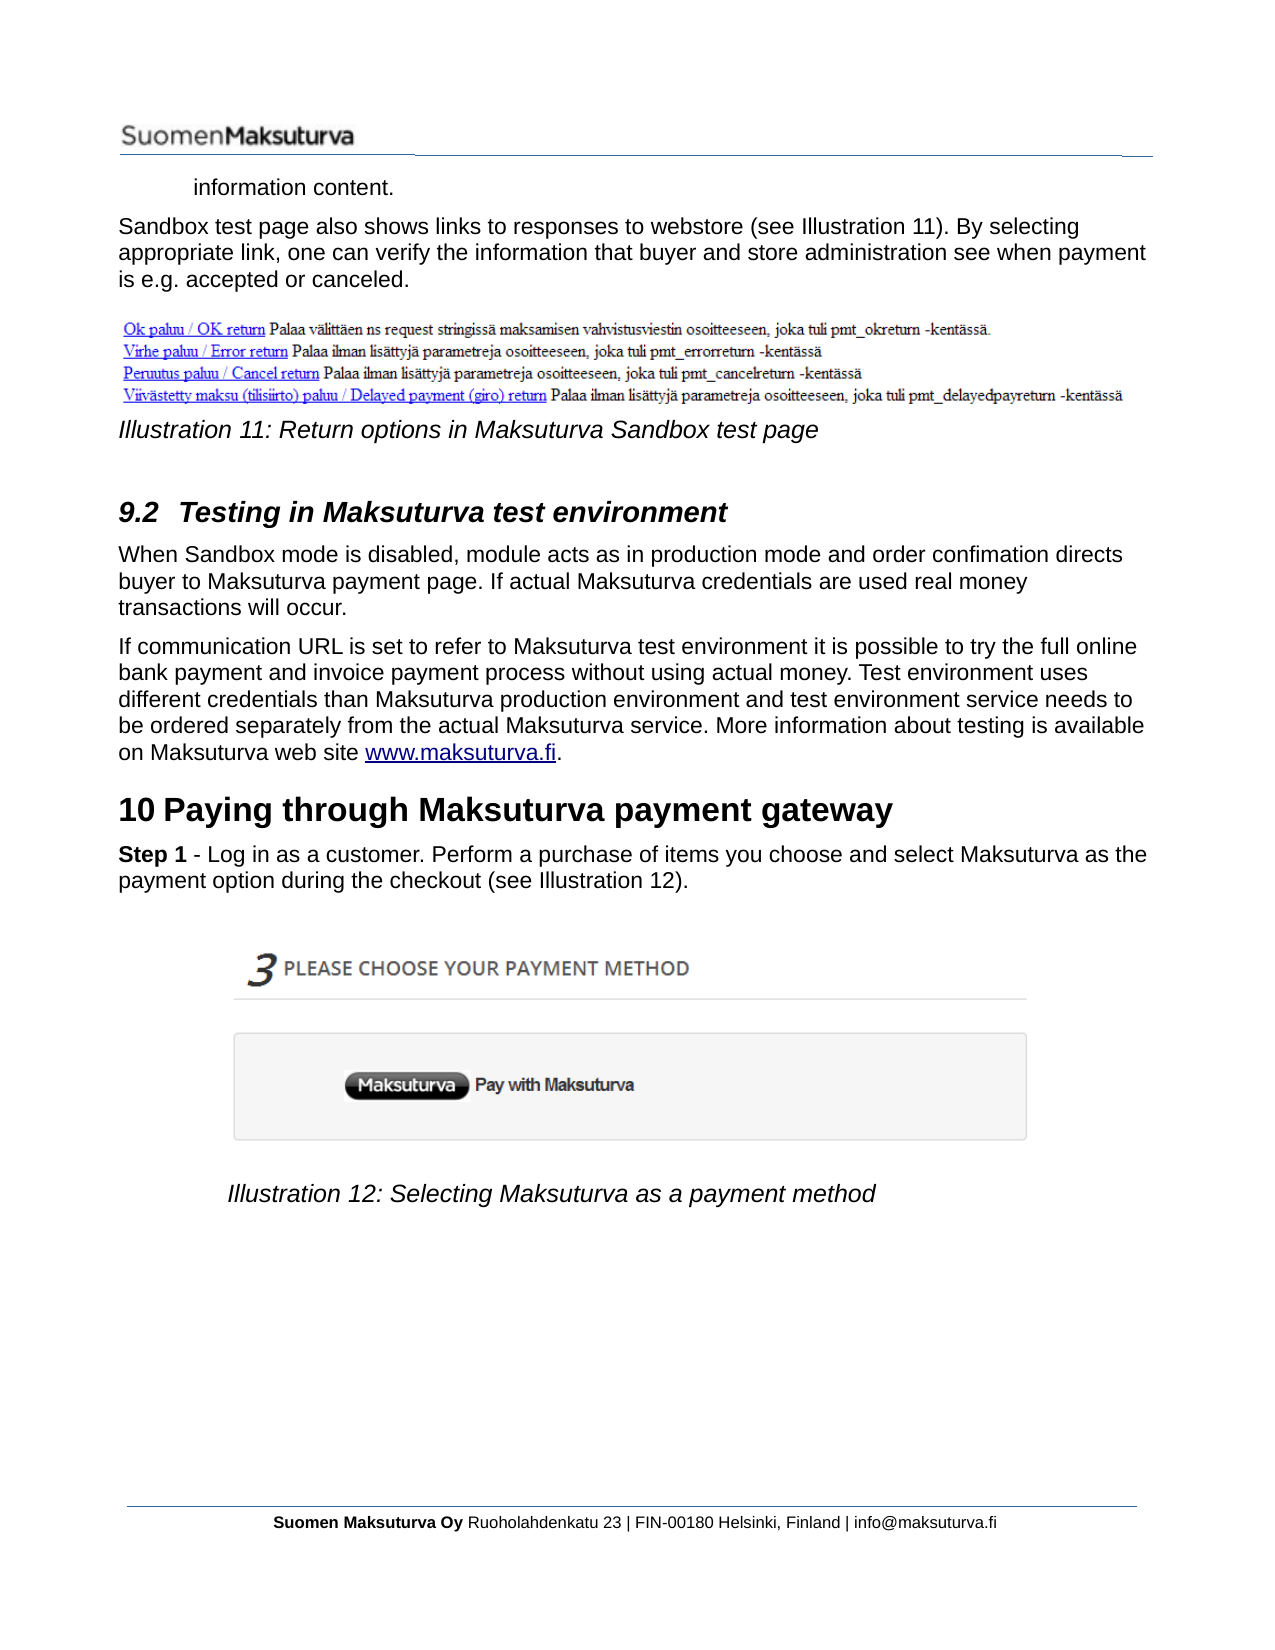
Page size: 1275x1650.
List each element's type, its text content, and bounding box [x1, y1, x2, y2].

text Step 1 - Log in as a customer. Perform a purchase of items you choose and select Maksuturva as the payment option during the checkout (see Illustration 12). [118, 841, 1157, 894]
subtitle Paying through Maksuturva payment gateway [118, 790, 1157, 828]
text If communication URL is set to refer to Maksuturva test environment it is possible to try the full online bank payment and invoice payment process without using actual money. Test environment uses different credentials than Maksuturva production environment and test environment service needs to be ordered separately from the actual Maksuturva service. More information about testing is available on Maksuturva web site www.maksuturva.fi. [118, 633, 1157, 765]
picture [118, 316, 1157, 416]
text Illustration 11: Return options in Maksuturva Sandbox test page [118, 416, 1157, 444]
picture [227, 948, 1049, 1179]
text When Sandbox mode is disabled, module acts as in production mode and order confimation directs buyer to Maksuturva payment page. If actual Maksuturva credentials are used real money transactions will occur. [118, 541, 1157, 621]
text Sandbox test page also shows links to responses to webstore (see Illustration 11). By selecting appropriate link, one can verify the information that buyer and store administration see when payment is e.g. accepted or canceled. [118, 213, 1157, 292]
text Illustration 12: Selecting Maksuturva as a payment method [227, 1179, 1048, 1208]
subtitle Testing in Maksuturva test environment [118, 495, 1157, 529]
list information content. [156, 174, 1157, 200]
picture [120, 124, 358, 147]
